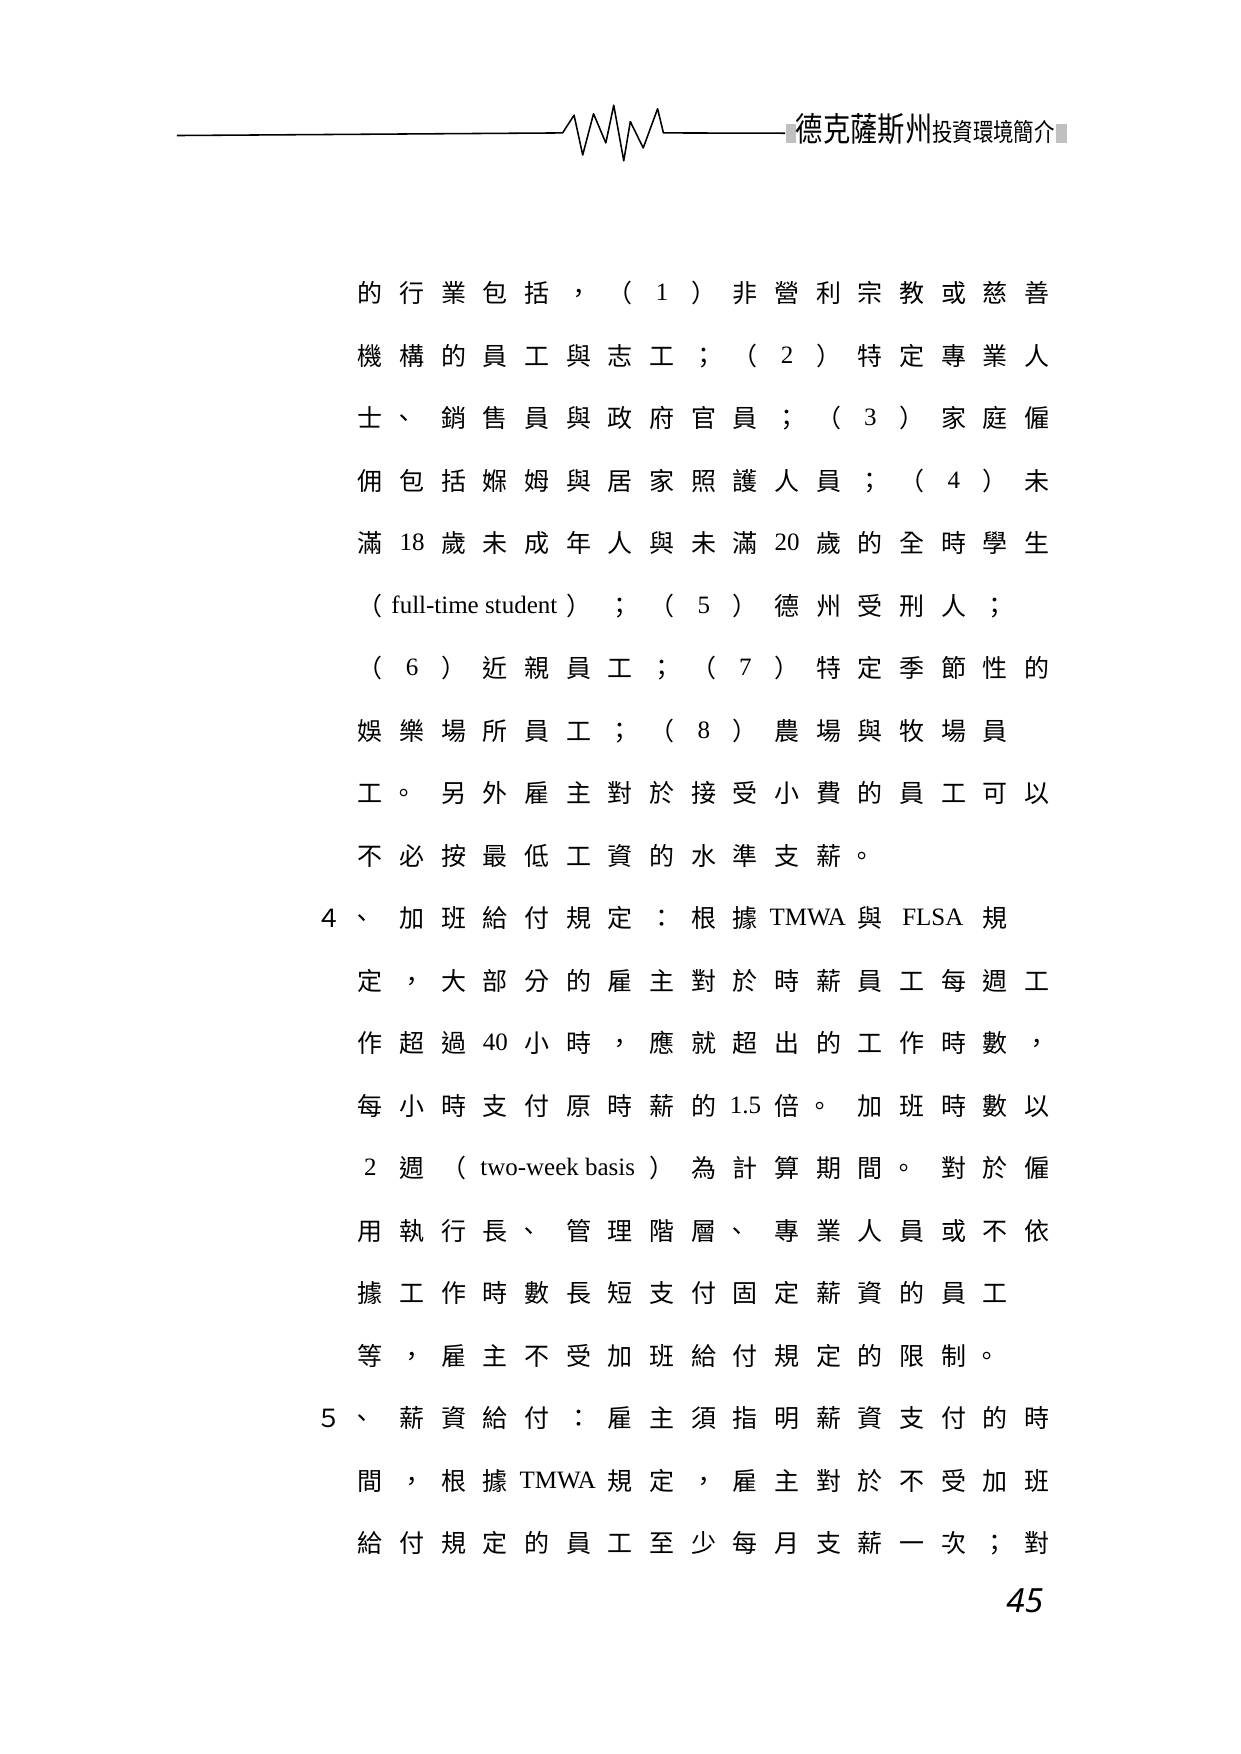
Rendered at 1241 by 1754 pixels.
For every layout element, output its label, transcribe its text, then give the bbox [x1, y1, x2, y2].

text ５、薪資給付：雇主須指明薪資支付的時間，根據TMWA規定，雇主對於不受加班給付規定的員工至少每月支薪一次；對 [281, 1375, 1058, 1563]
text 的行業包括，（1）非營利宗教或慈善機構的員工與志工；（2）特定專業人士、銷售員與政府官員；（3）家庭僱佣包括媬姆與居家照護人員；（4）未滿18歲未成年人與未滿20歲的全時學生（full-time student）；（5）德州受刑人；（6）近親員工；（7）特定季節性的娛樂場所員工；（8）農場與牧場員工。另外雇主對於接受小費的員工可以不必按最低工資的水準支薪。 [281, 250, 1058, 875]
text ４、加班給付規定：根據TMWA與FLSA規定，大部分的雇主對於時薪員工每週工作超過40小時，應就超出的工作時數，每小時支付原時薪的1.5倍。加班時數以2週（two-week basis）為計算期間。對於僱用執行長、管理階層、專業人員或不依據工作時數長短支付固定薪資的員工等，雇主不受加班給付規定的限制。 [281, 875, 1058, 1375]
